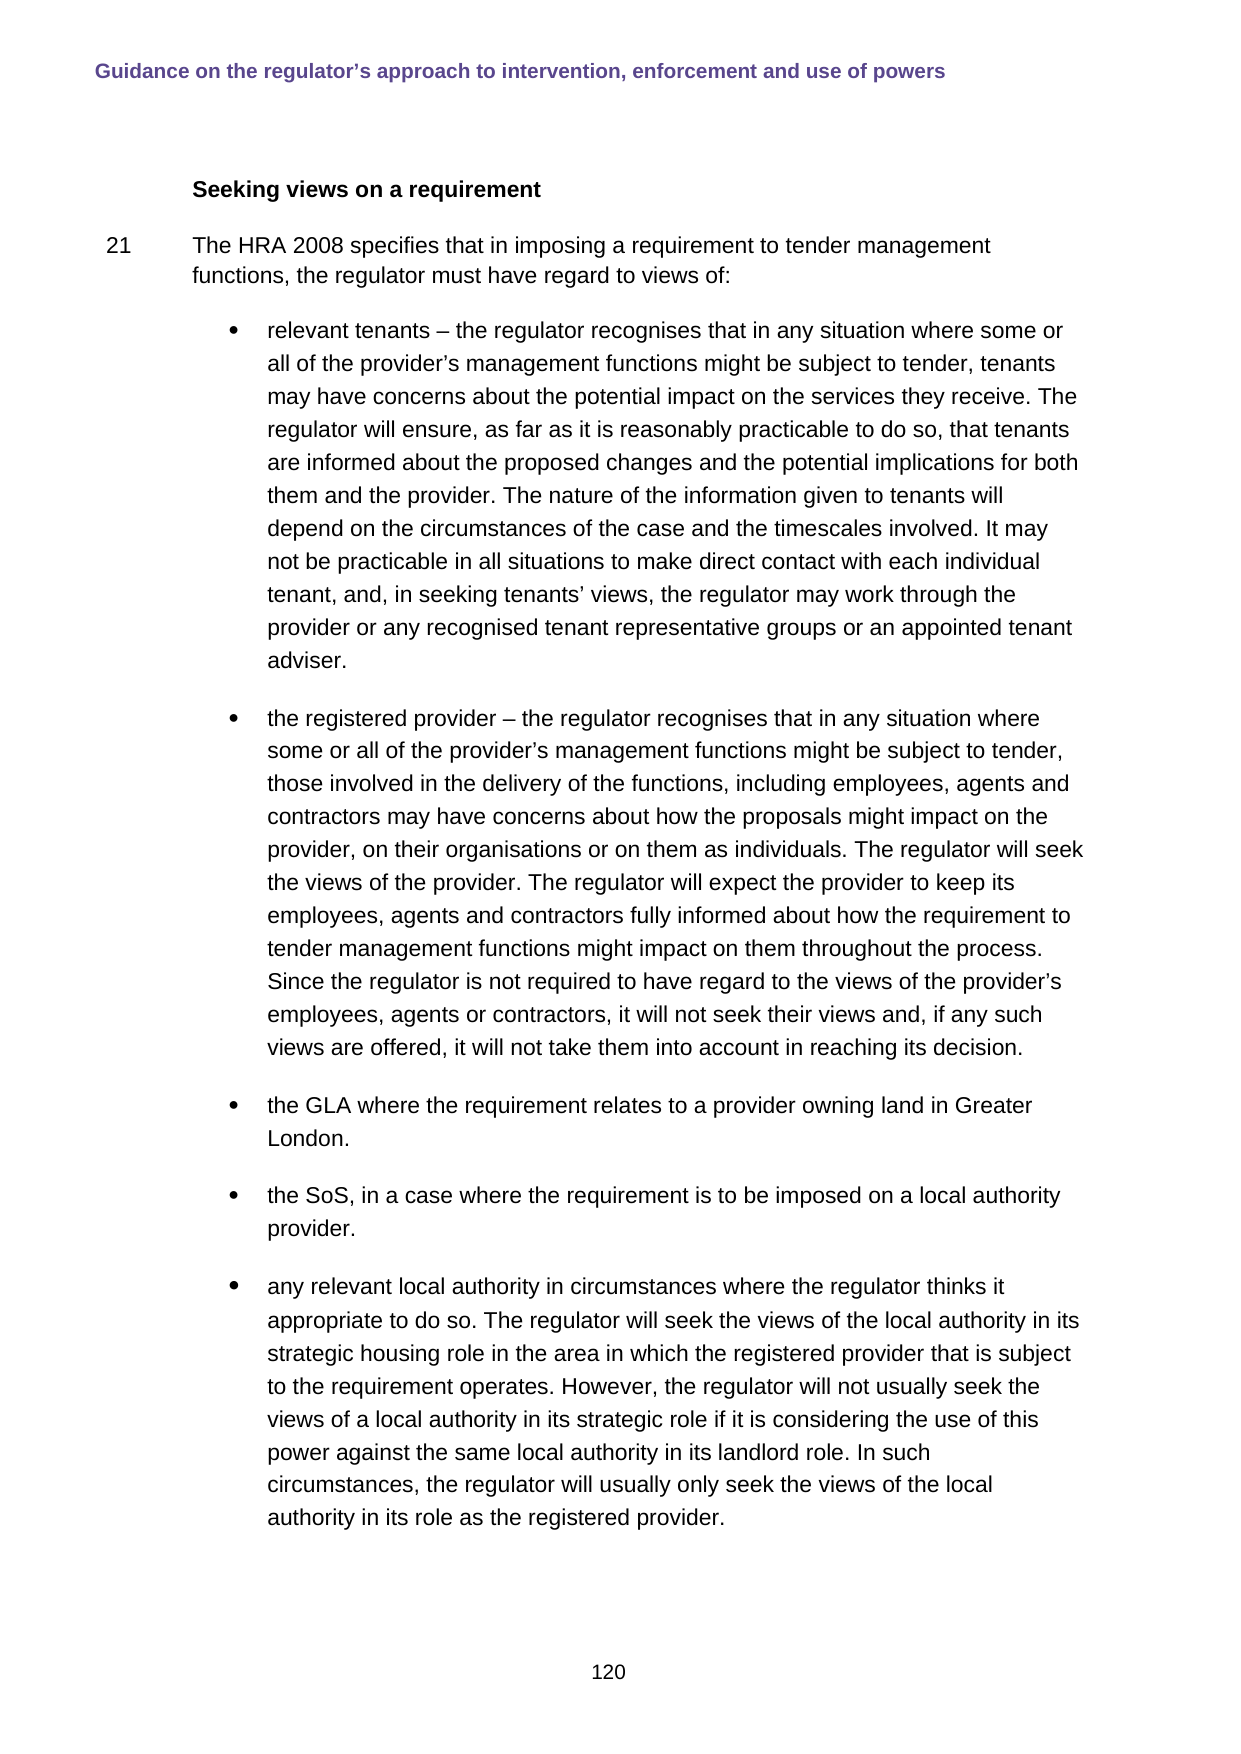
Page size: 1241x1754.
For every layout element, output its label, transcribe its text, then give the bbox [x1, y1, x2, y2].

table_cell 21 [95, 232, 181, 1623]
table_cell The HRA 2008 specifies that in imposing a requirement to tender management functions, the regulator must have regard to views of: relevant tenants – the regulator recognises that in any situation where some or all of the provider’s management functions might be subject to tender, tenants may have concerns about the potential impact on the services they receive. The regulator will ensure, as far as it is reasonably practicable to do so, that tenants are informed about the proposed changes and the potential implications for both them and the provider. The nature of the information given to tenants will depend on the circumstances of the case and the timescales involved. It may not be practicable in all situations to make direct contact with each individual tenant, and, in seeking tenants’ views, the regulator may work through the provider or any recognised tenant representative groups or an appointed tenant adviser. the registered provider – the regulator recognises that in any situation where some or all of the provider’s management functions might be subject to tender, those involved in the delivery of the functions, including employees, agents and contractors may have concerns about how the proposals might impact on the provider, on their organisations or on them as individuals. The regulator will seek the views of the provider. The regulator will expect the provider to keep its employees, agents and contractors fully informed about how the requirement to tender management functions might impact on them throughout the process. Since the regulator is not required to have regard to the views of the provider’s employees, agents or contractors, it will not seek their views and, if any such views are offered, it will not take them into account in reaching its decision. the GLA where the requirement relates to a provider owning land in Greater London. the SoS, in a case where the requirement is to be imposed on a local authority provider. any relevant local authority in circumstances where the regulator thinks it appropriate to do so. The regulator will seek the views of the local authority in its strategic housing role in the area in which the registered provider that is subject to the requirement operates. However, the regulator will not usually seek the views of a local authority in its strategic role if it is considering the use of this power against the same local authority in its landlord role. In such circumstances, the regulator will usually only seek the views of the local authority in its role as the registered provider. [181, 232, 1095, 1623]
table_header Seeking views on a requirement [181, 176, 1095, 232]
table_header [95, 176, 181, 232]
